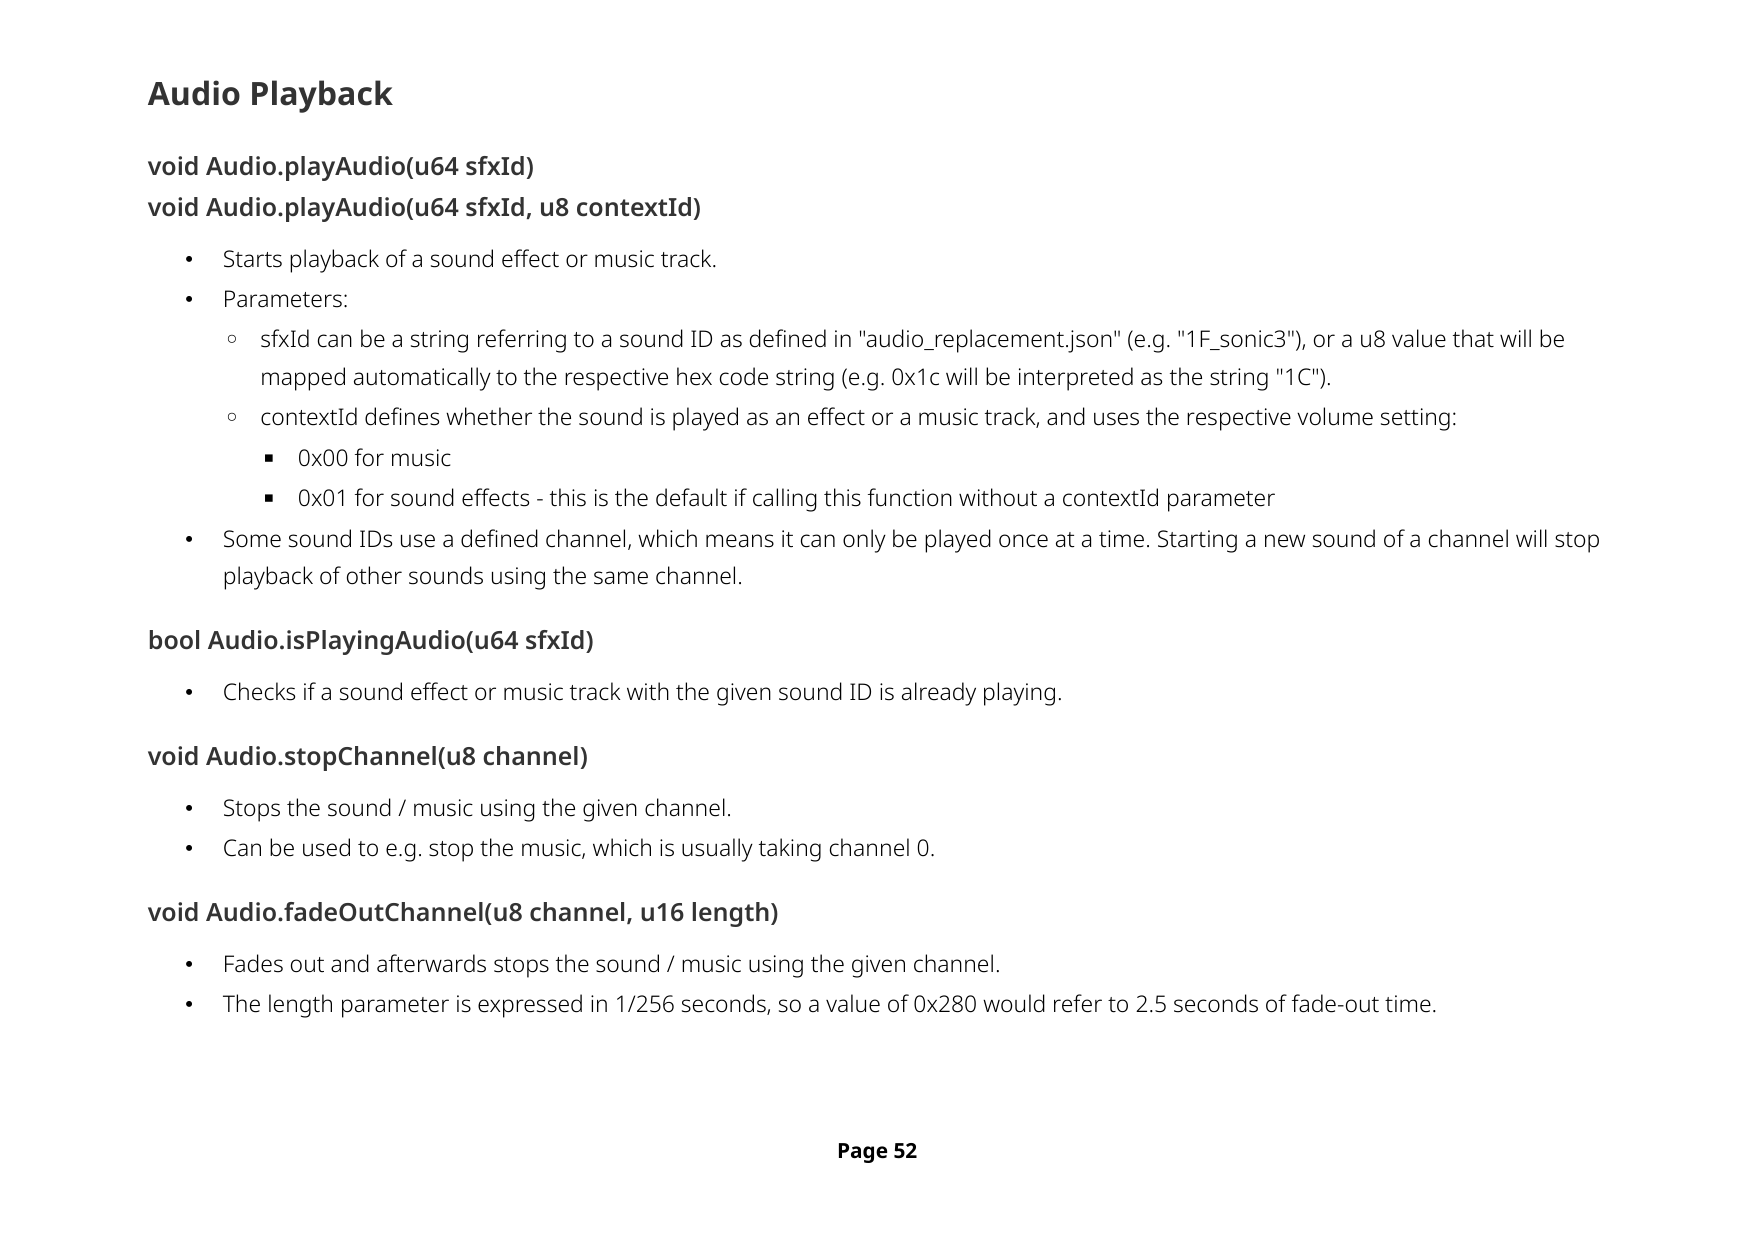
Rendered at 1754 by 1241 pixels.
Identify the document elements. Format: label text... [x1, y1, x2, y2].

list Starts playback of a sound effect or music track. [185, 242, 1606, 274]
list contextId defines whether the sound is played as an effect or a music track, and uses the respective volume setting: [223, 401, 1606, 432]
subtitle void Audio.stopChannel(u8 channel) [148, 738, 1606, 772]
list Fades out and afterwards stops the sound / music using the given channel. [185, 948, 1606, 979]
list Parameters: [185, 283, 1606, 314]
list Some sound IDs use a defined channel, which means it can only be played once at a time. Starting a new sound of a channel will stop playback of other sounds using the same channel. [185, 522, 1606, 591]
list Checks if a sound effect or music track with the given sound ID is already playing. [185, 676, 1606, 707]
subtitle bool Audio.isPlayingAudio(u64 sfxId) [148, 622, 1606, 657]
subtitle Audio Playback [148, 71, 1606, 114]
list Stops the sound / music using the given channel. [185, 792, 1606, 823]
subtitle void Audio.fadeOutChannel(u8 channel, u16 length) [148, 894, 1606, 929]
list 0x01 for sound effects - this is the default if calling this function without a contextId parameter [260, 482, 1606, 513]
subtitle void Audio.playAudio(u64 sfxId) void Audio.playAudio(u64 sfxId, u8 contextId) [148, 148, 1606, 223]
list 0x00 for music [260, 442, 1606, 473]
list sfxId can be a string referring to a sound ID as defined in "audio_replacement.json" (e.g. "1F_sonic3"), or a u8 value that will be mapped automatically to the respective hex code string (e.g. 0x1c will be interpreted as the string "1C"). [223, 323, 1606, 392]
list The length parameter is expressed in 1/256 seconds, so a value of 0x280 would refer to 2.5 seconds of fade-out time. [185, 988, 1606, 1019]
list Can be used to e.g. stop the music, which is usually taking channel 0. [185, 832, 1606, 863]
